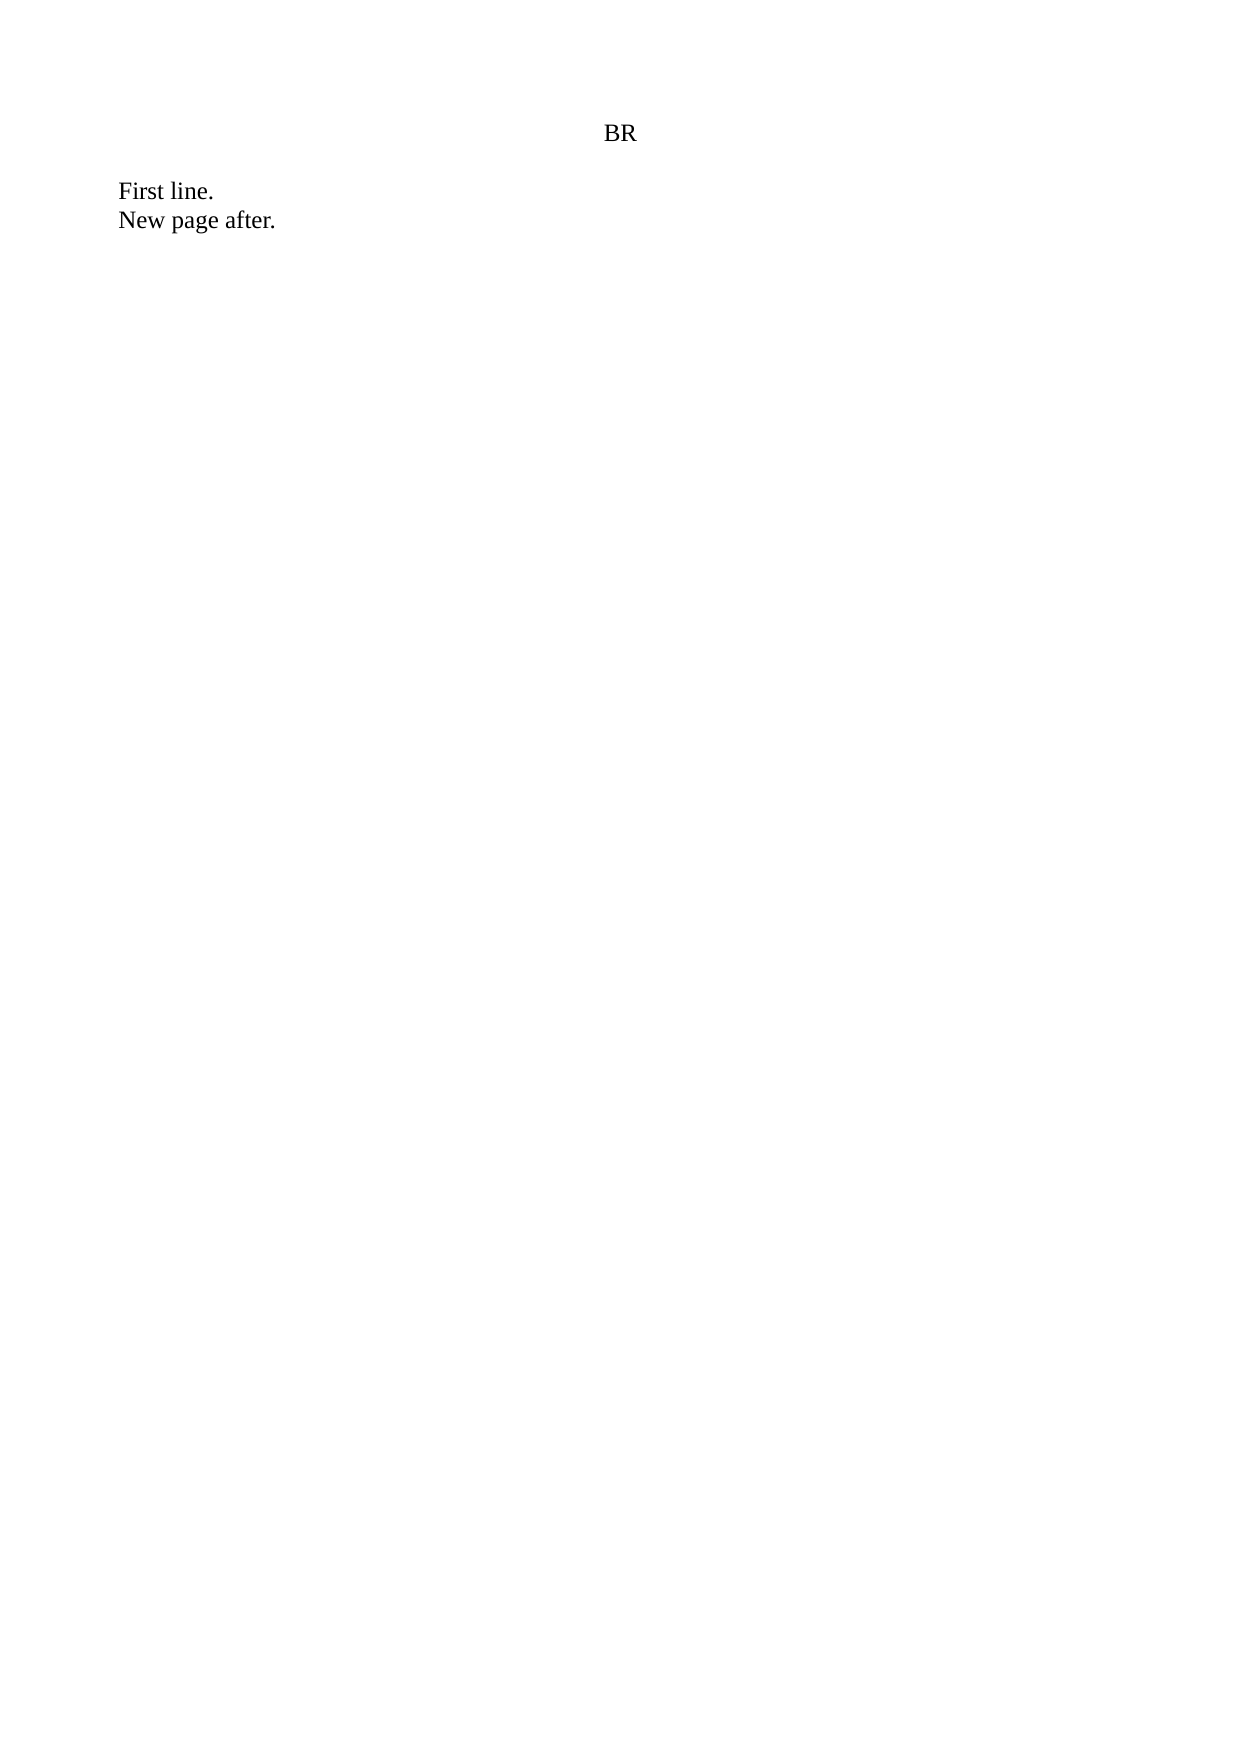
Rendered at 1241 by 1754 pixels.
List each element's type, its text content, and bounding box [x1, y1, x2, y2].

text First line. [118, 176, 1122, 205]
text New page after. [118, 205, 1122, 234]
